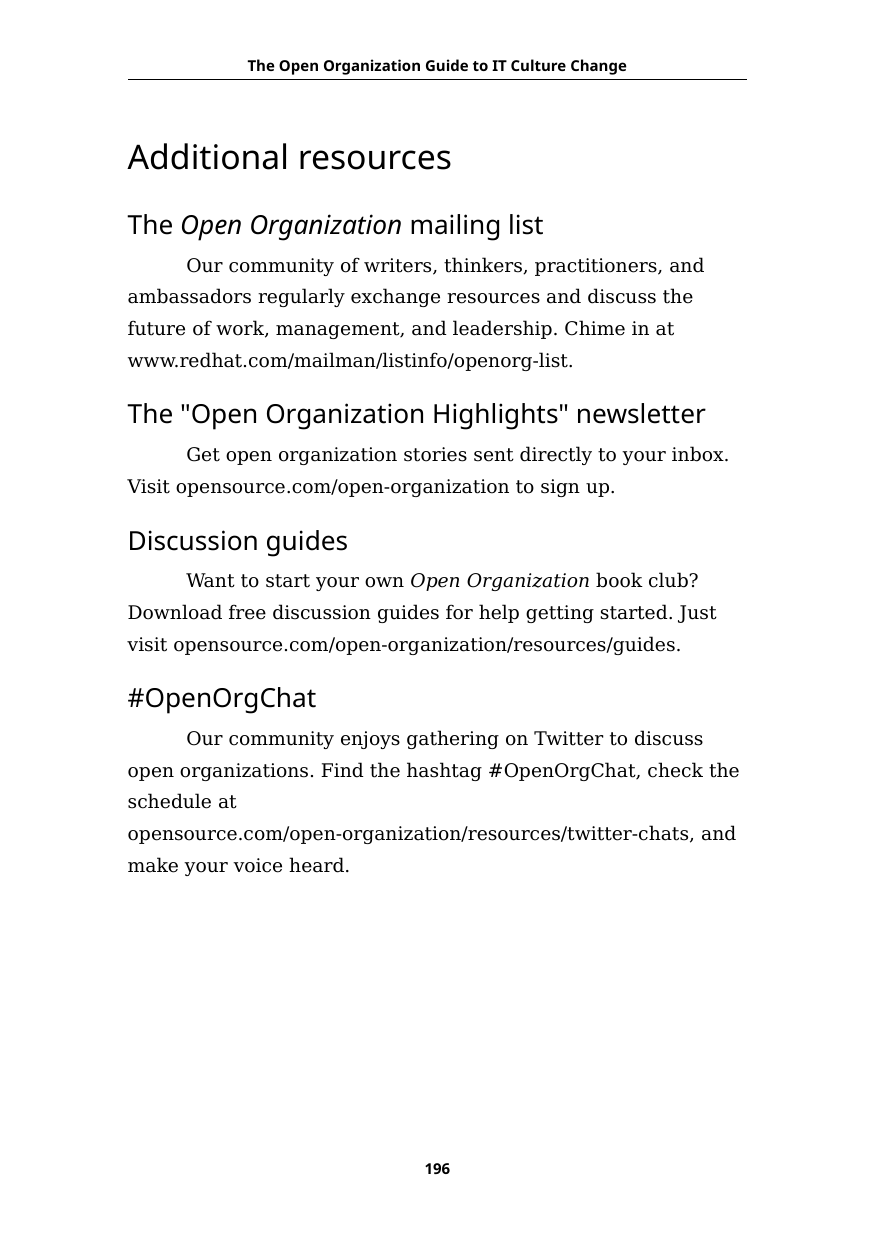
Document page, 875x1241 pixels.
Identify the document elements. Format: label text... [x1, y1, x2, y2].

subtitle #OpenOrgChat [127, 680, 747, 716]
text Our community enjoys gathering on Twitter to discuss open organizations. Find the hashtag #OpenOrgChat, check the schedule at opensource.com/open-organization/resources/twitter-chats, and make your voice heard. [127, 728, 747, 877]
subtitle Discussion guides [127, 522, 747, 558]
text Our community of writers, thinkers, practitioners, and ambassadors regularly exchange resources and discuss the future of work, management, and leadership. Chime in at www.redhat.com/mailman/listinfo/openorg-list. [127, 254, 747, 371]
subtitle The "Open Organization Highlights" newsletter [127, 396, 747, 432]
subtitle Additional resources [127, 133, 747, 179]
subtitle The Open Organization mailing list [127, 206, 747, 242]
text Get open organization stories sent directly to your inbox. Visit opensource.com/open-organization to sign up. [127, 444, 747, 498]
text Want to start your own Open Organization book club? Download free discussion guides for help getting started. Just visit opensource.com/open-organization/resources/guides. [127, 570, 747, 655]
